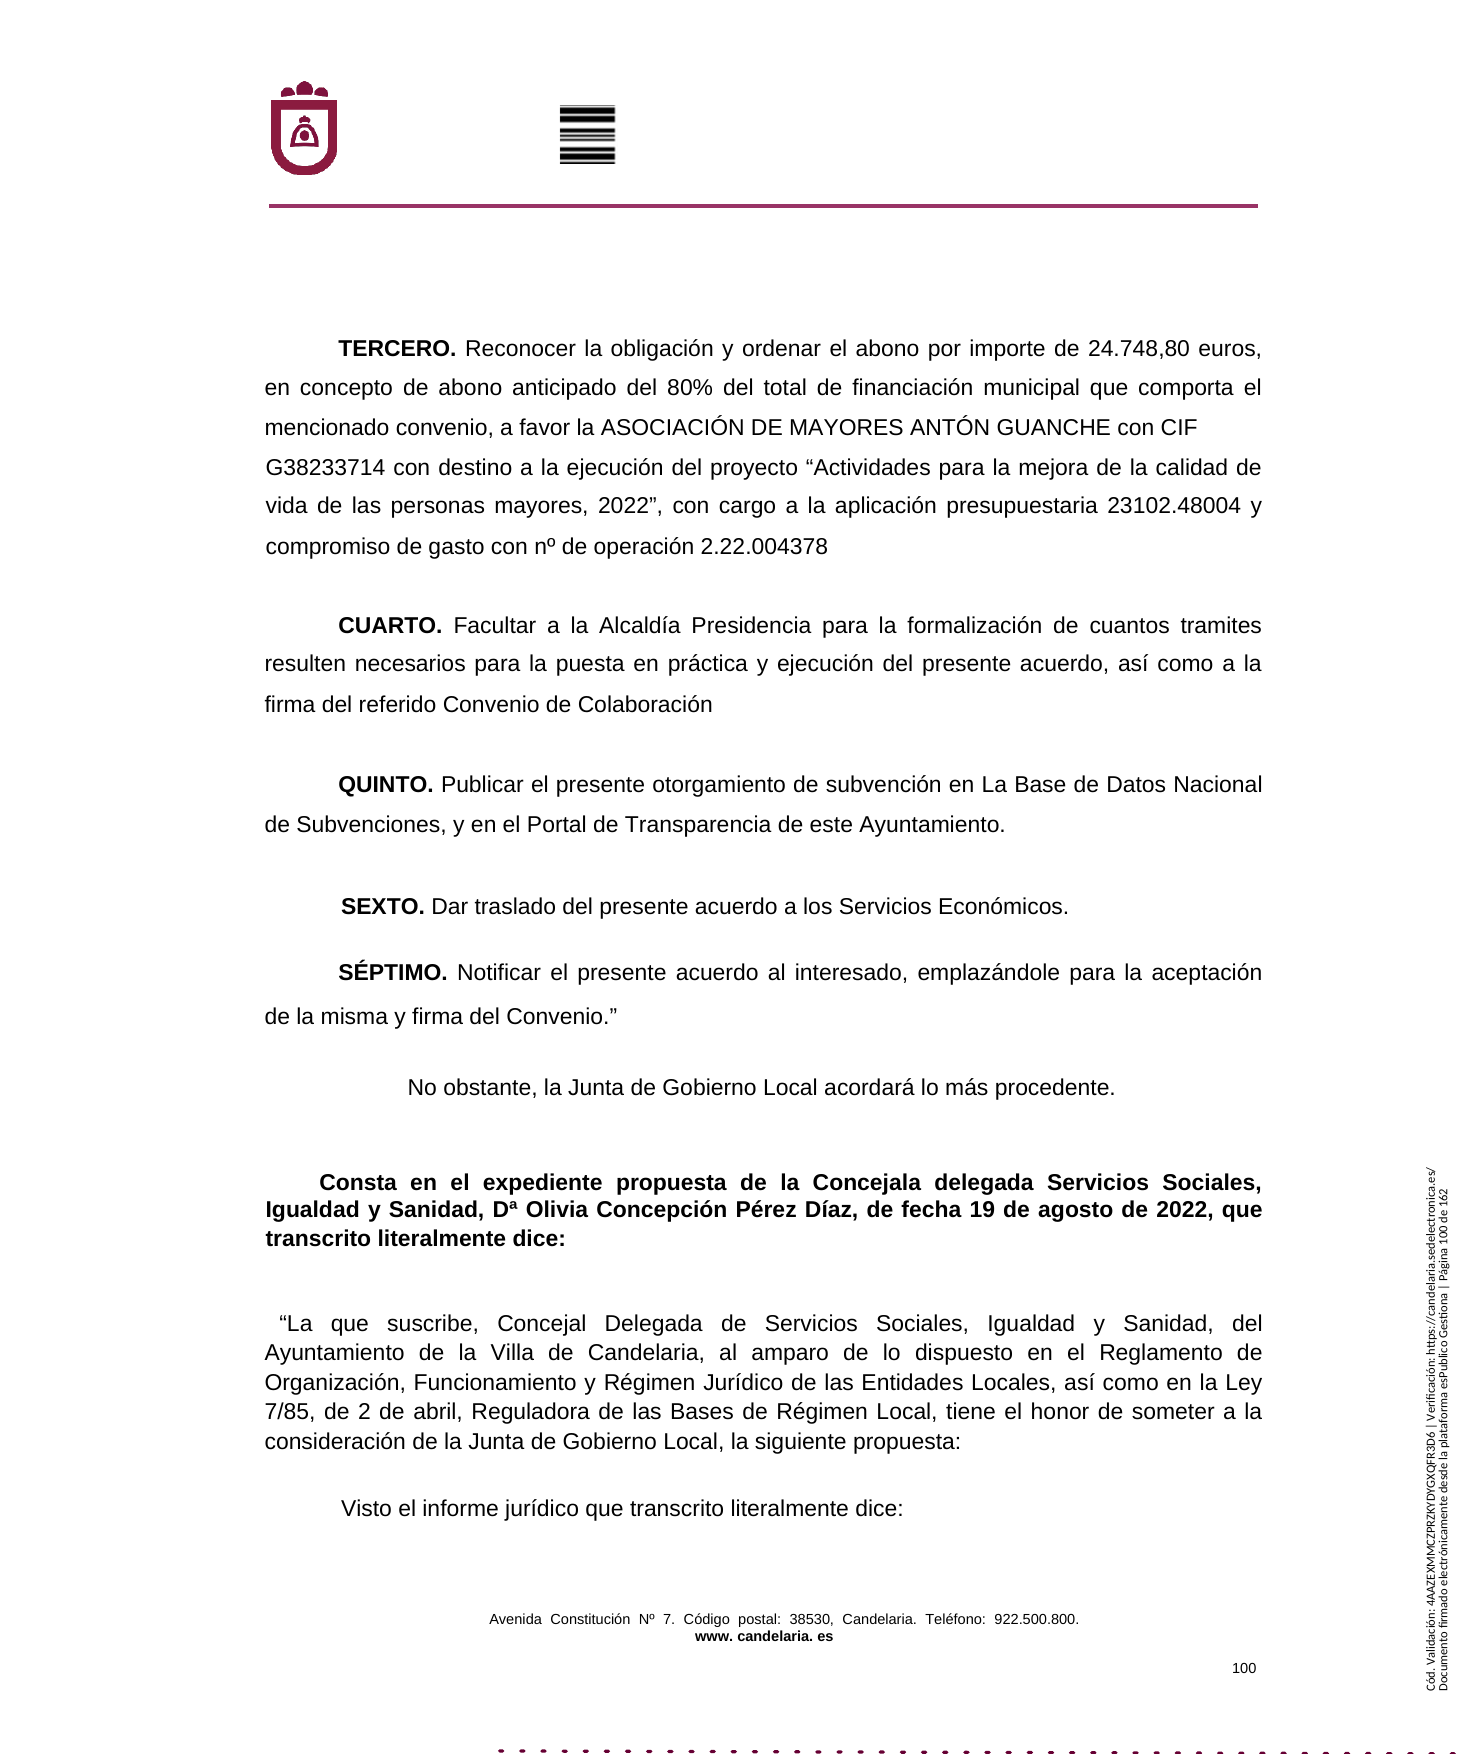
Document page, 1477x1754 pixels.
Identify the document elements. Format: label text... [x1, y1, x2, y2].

text CUARTO. Facultar a la Alcaldía Presidencia para la formalización de cuantos tramites resulten necesarios para la puesta en práctica y ejecución del presente acuerdo, así como a la firma del referido Convenio de Colaboración [264, 612, 1263, 718]
text “La que suscribe, Concejal Delegada de Servicios Sociales, Igualdad y Sanidad, del Ayuntamiento de la Villa de Candelaria, al amparo de lo dispuesto en el Reglamento de Organización, Funcionamiento y Régimen Jurídico de las Entidades Locales, así como en la Ley 7/85, de 2 de abril, Reguladora de las Bases de Régimen Local, tiene el honor de someter a la consideración de la Junta de Gobierno Local, la siguiente propuesta: [264, 1310, 1263, 1454]
text SÉPTIMO. Notificar el presente acuerdo al interesado, emplazándole para la aceptación de la misma y firma del Convenio.” [264, 959, 1263, 1030]
text G38233714 con destino a la ejecución del proyecto “Actividades para la mejora de la calidad de vida de las personas mayores, 2022”, con cargo a la aplicación presupuestaria 23102.48004 y compromiso de gasto con nº de operación 2.22.004378 [265, 453, 1263, 559]
text TERCERO. Reconocer la obligación y ordenar el abono por importe de 24.748,80 euros, en concepto de abono anticipado del 80% del total de financiación municipal que comporta el mencionado convenio, a favor la ASOCIACIÓN DE MAYORES ANTÓN GUANCHE con CIF [264, 334, 1263, 440]
text QUINTO. Publicar el presente otorgamiento de subvención en La Base de Datos Nacional de Subvenciones, y en el Portal de Transparencia de este Ayuntamiento. [264, 771, 1263, 838]
text SEXTO. Dar traslado del presente acuerdo a los Servicios Económicos. [341, 891, 1263, 920]
text Consta en el expediente propuesta de la Concejala delegada Servicios Sociales, Igualdad y Sanidad, Dª Olivia Concepción Pérez Díaz, de fecha 19 de agosto de 2022, que transcrito literalmente dice: [265, 1169, 1263, 1252]
text No obstante, la Junta de Gobierno Local acordará lo más procedente. [256, 1074, 1274, 1101]
text Visto el informe jurídico que transcrito literalmente dice: [341, 1495, 1263, 1521]
